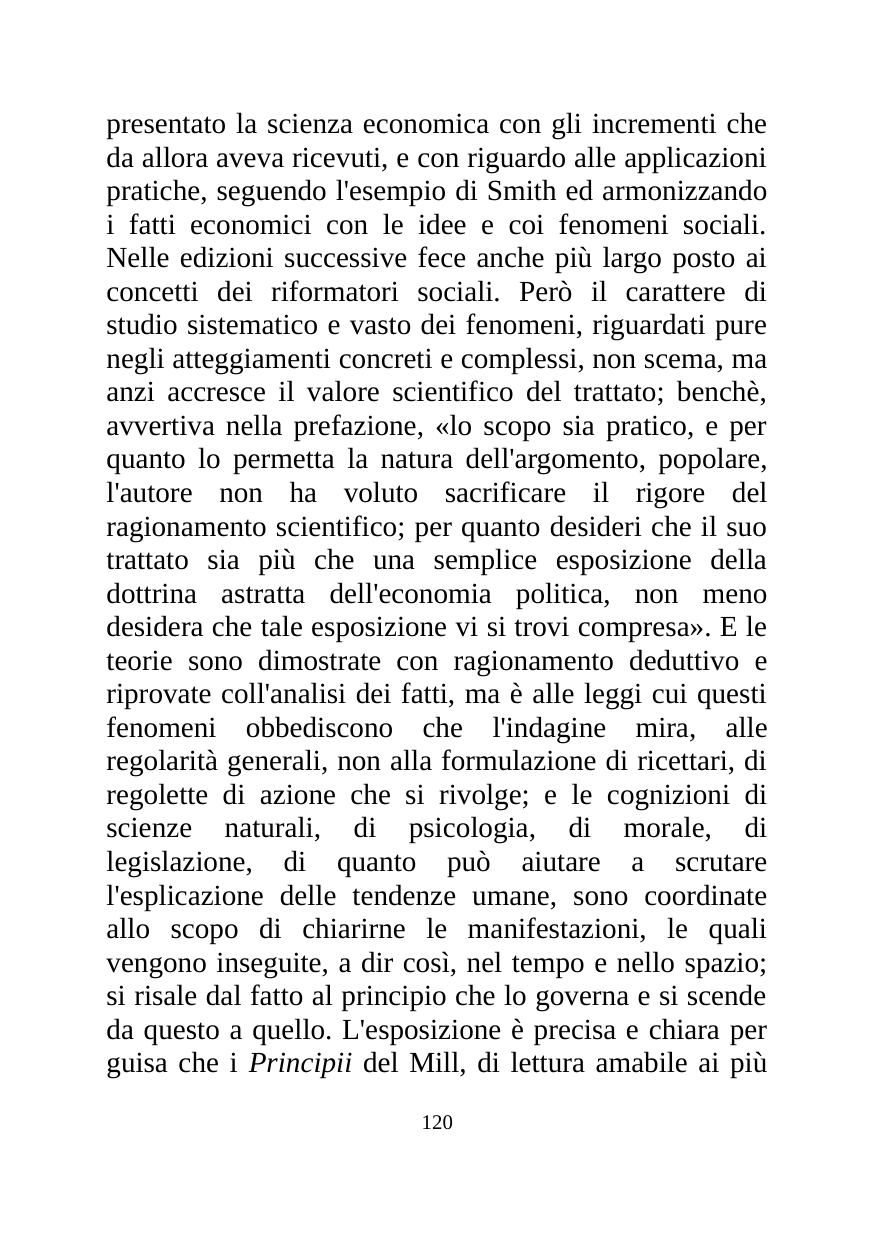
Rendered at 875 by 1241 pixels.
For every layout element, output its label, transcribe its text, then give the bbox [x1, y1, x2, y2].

text presentato la scienza economica con gli incrementi che da allora aveva ricevuti, e con riguardo alle applicazioni pratiche, seguendo l'esempio di Smith ed armonizzando i fatti economici con le idee e coi fenomeni sociali. Nelle edizioni successive fece anche più largo posto ai concetti dei riformatori sociali. Però il carattere di studio sistematico e vasto dei fenomeni, riguardati pure negli atteggiamenti concreti e complessi, non scema, ma anzi accresce il valore scientifico del trattato; benchè, avvertiva nella prefazione, «lo scopo sia pratico, e per quanto lo permetta la natura dell'argomento, popolare, l'autore non ha voluto sacrificare il rigore del ragionamento scientifico; per quanto desideri che il suo trattato sia più che una semplice esposizione della dottrina astratta dell'economia politica, non meno desidera che tale esposizione vi si trovi compresa». E le teorie sono dimostrate con ragionamento deduttivo e riprovate coll'analisi dei fatti, ma è alle leggi cui questi fenomeni obbediscono che l'indagine mira, alle regolarità generali, non alla formulazione di ricettari, di regolette di azione che si rivolge; e le cognizioni di scienze naturali, di psicologia, di morale, di legislazione, di quanto può aiutare a scrutare l'esplicazione delle tendenze umane, sono coordinate allo scopo di chiarirne le manifestazioni, le quali vengono inseguite, a dir così, nel tempo e nello spazio; si risale dal fatto al principio che lo governa e si scende da questo a quello. L'esposizione è precisa e chiara per guisa che i Principii del Mill, di lettura amabile ai più [106, 106, 768, 1079]
